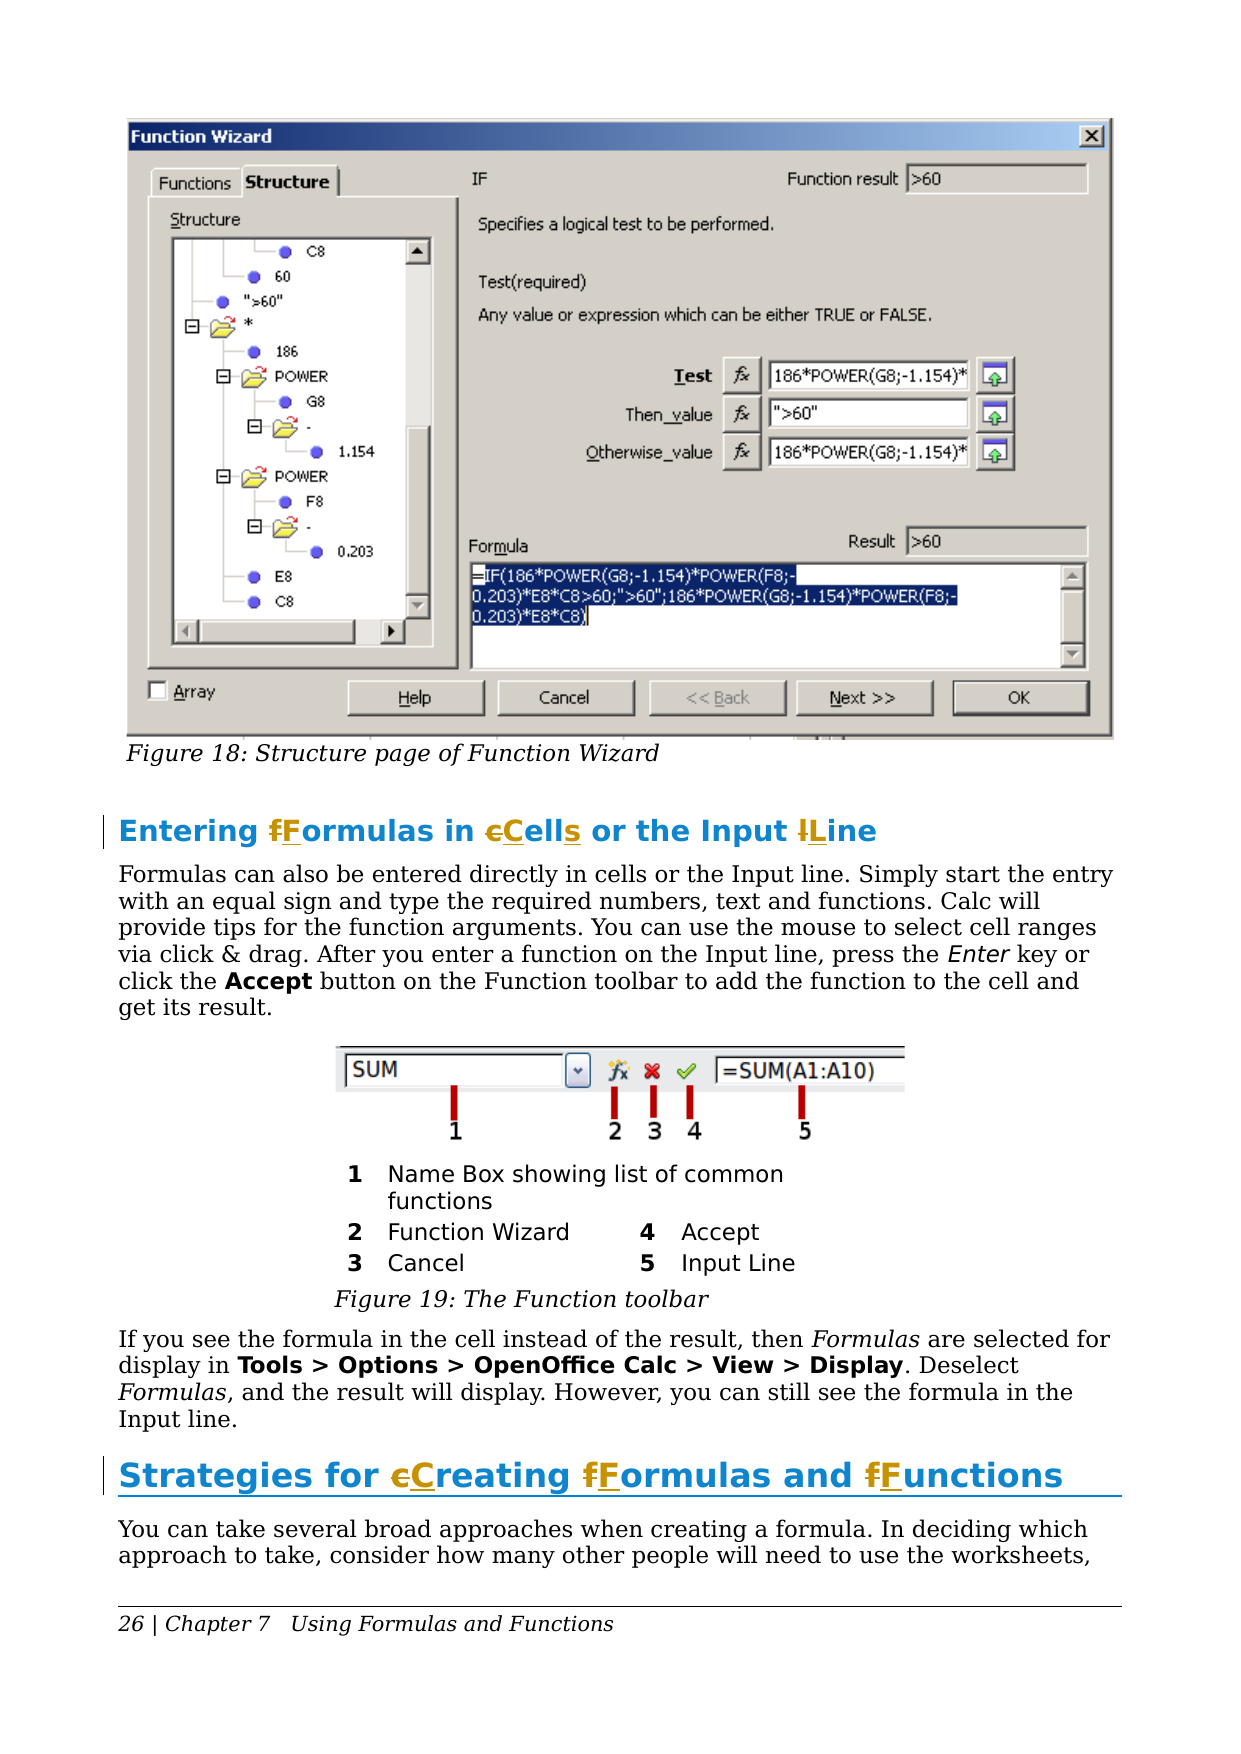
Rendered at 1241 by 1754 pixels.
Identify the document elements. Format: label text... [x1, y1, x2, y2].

picture [335, 1046, 905, 1156]
table_header 1 [334, 1162, 375, 1219]
text If you see the formula in the cell instead of the result, then Formulas are selected for display in Tools > Options > OpenOffice Calc > View > Display. Deselect Formulas, and the result will display. However, you can still see the formula in the Input line. [118, 1326, 1122, 1432]
table_cell 2 [334, 1219, 375, 1250]
table_cell Input Line [669, 1250, 905, 1281]
table_cell Accept [669, 1219, 905, 1250]
table_cell 3 [334, 1250, 375, 1281]
table_header Name Box showing list of common functions [375, 1162, 905, 1219]
table_cell 5 [627, 1250, 669, 1281]
subtitle Entering Formulas in Cells or the Input Line [118, 815, 1122, 849]
text Figure 19: The Function toolbar [334, 1287, 906, 1313]
table_cell Cancel [375, 1250, 627, 1281]
subtitle Strategies for Creating Formulas and Functions [118, 1456, 1122, 1495]
table_cell 4 [627, 1219, 669, 1250]
text Formulas can also be entered directly in cells or the Input line. Simply start the entry with an equal sign and type the required numbers, text and functions. Calc will provide tips for the function arguments. You can use the mouse to select cell ranges via click & drag. After you enter a function on the Input line, press the Enter key or click the Accept button on the Function toolbar to add the function to the cell and get its result. [118, 861, 1122, 1021]
text Figure 18: Structure page of Function Wizard [126, 740, 1114, 767]
table_cell Function Wizard [375, 1219, 627, 1250]
picture [126, 118, 1114, 740]
text You can take several broad approaches when creating a formula. In deciding which approach to take, consider how many other people will need to use the worksheets, [118, 1516, 1122, 1569]
